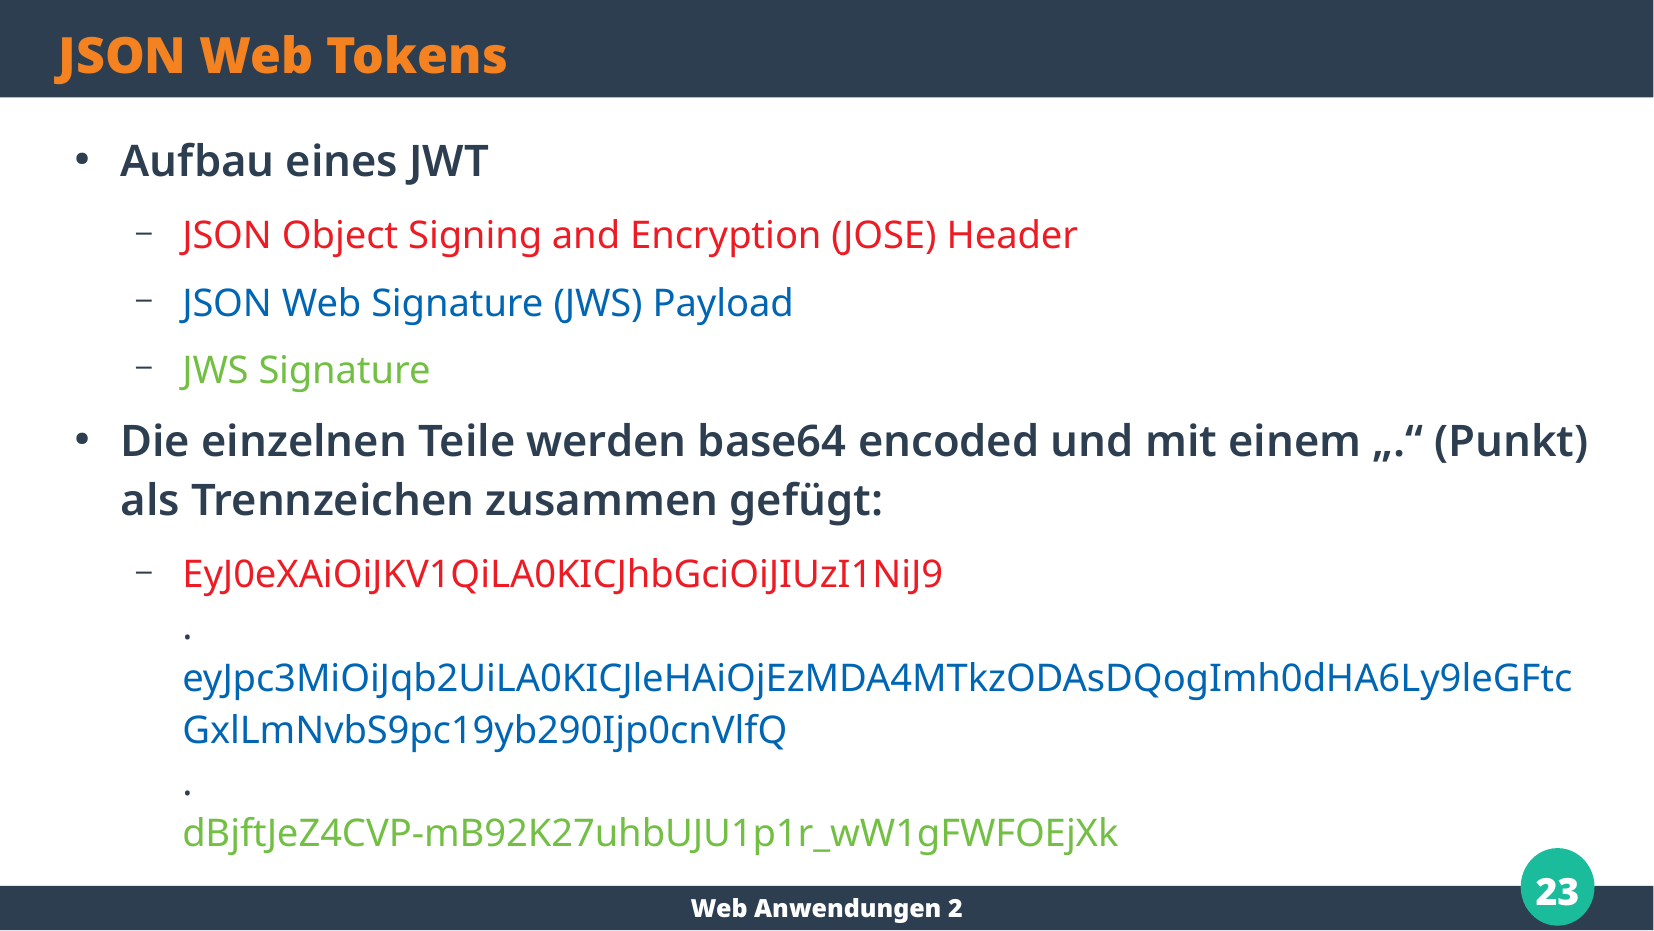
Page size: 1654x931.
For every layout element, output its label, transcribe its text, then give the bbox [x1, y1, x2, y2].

list Aufbau eines JWT JSON Object Signing and Encryption (JOSE) Header JSON Web Signature (JWS) Payload JWS Signature Die einzelnen Teile werden base64 encoded und mit einem „.“ (Punkt) als Trennzeichen zusammen gefügt: EyJ0eXAiOiJKV1QiLA0KICJhbGciOiJIUzI1NiJ9 . eyJpc3MiOiJqb2UiLA0KICJleHAiOjEzMDA4MTkzODAsDQogImh0dHA6Ly9leGFtcGxlLmNvbS9pc19yb290Ijp0cnVlfQ . dBjftJeZ4CVP-mB92K27uhbUJU1p1r_wW1gFWFOEjXk [59, 129, 1595, 864]
title JSON Web Tokens [59, 8, 1595, 89]
